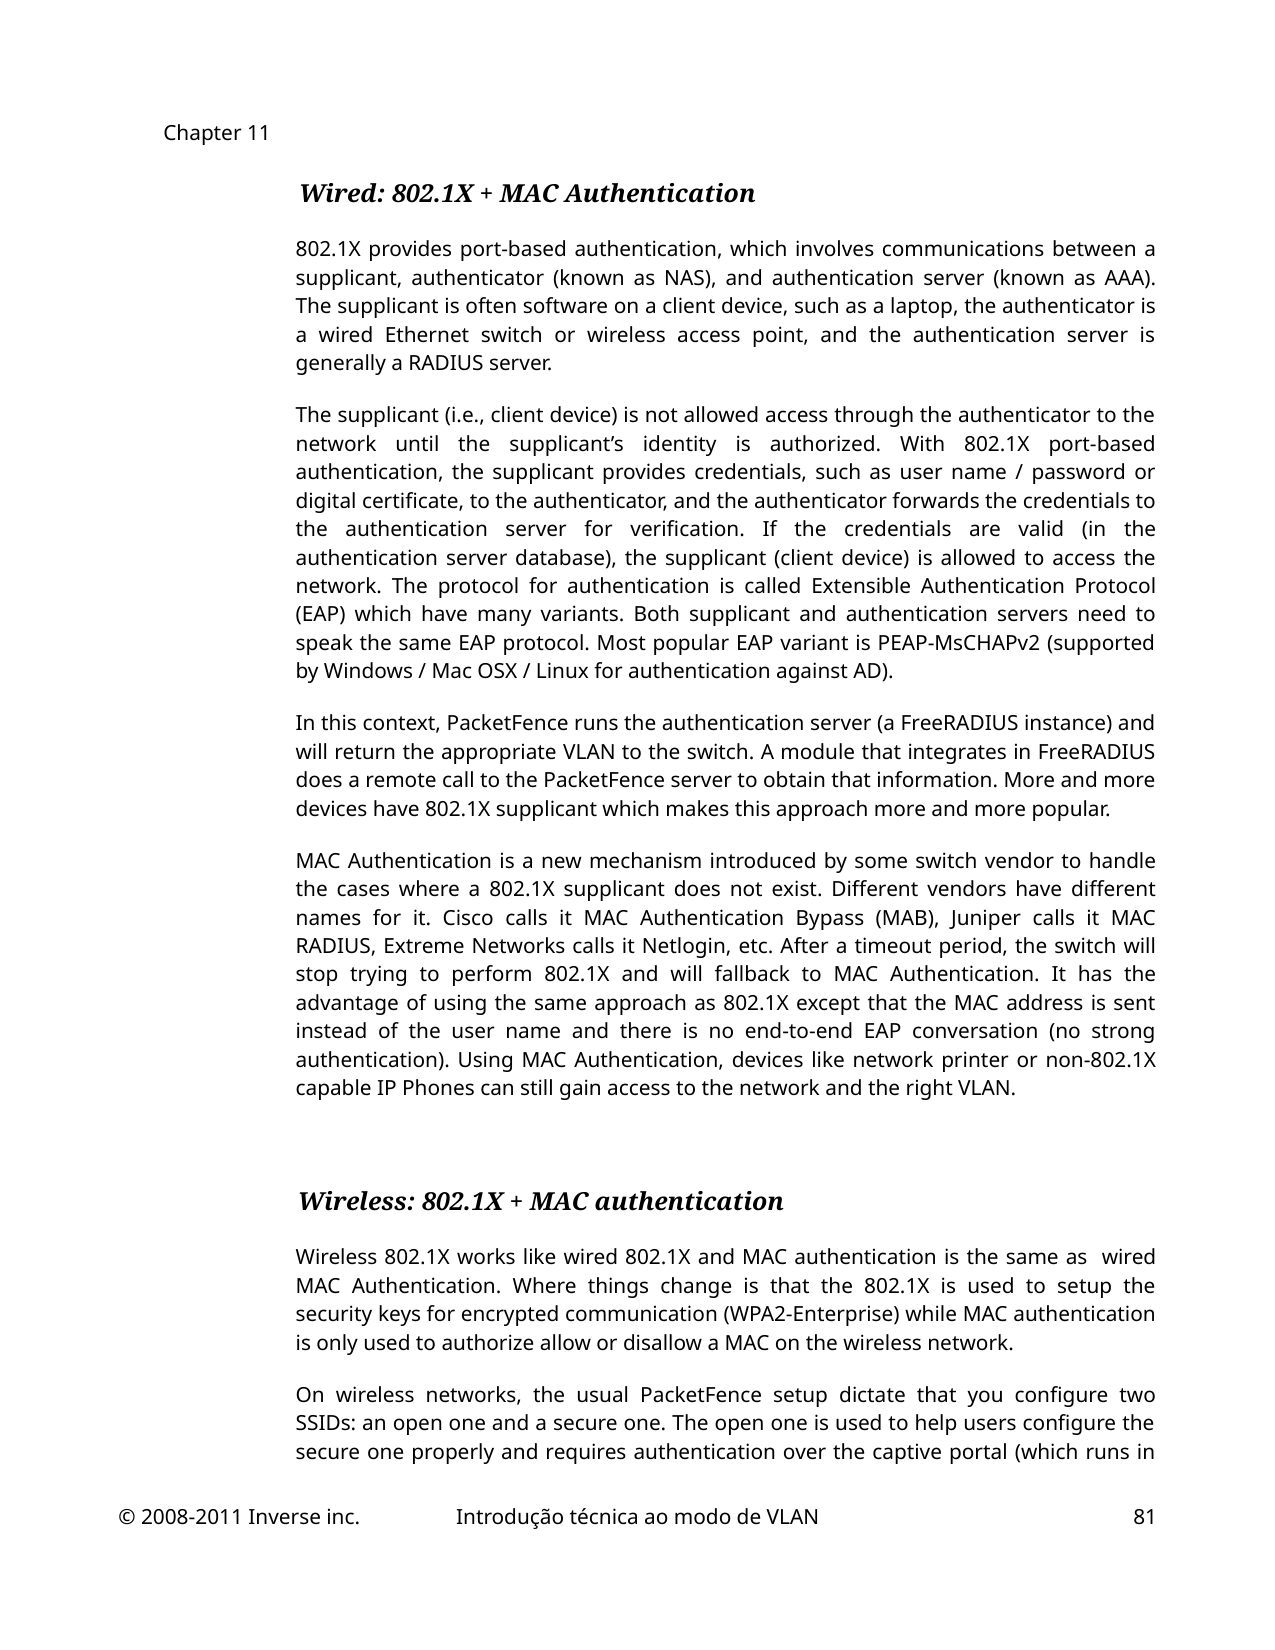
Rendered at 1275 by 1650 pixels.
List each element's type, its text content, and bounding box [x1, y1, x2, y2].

text MAC Authentication is a new mechanism introduced by some switch vendor to handle the cases where a 802.1X supplicant does not exist. Different vendors have different names for it. Cisco calls it MAC Authentication Bypass (MAB), Juniper calls it MAC RADIUS, Extreme Networks calls it Netlogin, etc. After a timeout period, the switch will stop trying to perform 802.1X and will fallback to MAC Authentication. It has the advantage of using the same approach as 802.1X except that the MAC address is sent instead of the user name and there is no end-to-end EAP conversation (no strong authentication). Using MAC Authentication, devices like network printer or non-802.1X capable IP Phones can still gain access to the network and the right VLAN. [295, 846, 1157, 1102]
text In this context, PacketFence runs the authentication server (a FreeRADIUS instance) and will return the appropriate VLAN to the switch. A module that integrates in FreeRADIUS does a remote call to the PacketFence server to obtain that information. More and more devices have 802.1X supplicant which makes this approach more and more popular. [295, 708, 1157, 822]
text The supplicant (i.e., client device) is not allowed access through the authenticator to the network until the supplicant’s identity is authorized. With 802.1X port-based authentication, the supplicant provides credentials, such as user name / password or digital certificate, to the authenticator, and the authenticator forwards the credentials to the authentication server for verification. If the credentials are valid (in the authentication server database), the supplicant (client device) is allowed to access the network. The protocol for authentication is called Extensible Authentication Protocol (EAP) which have many variants. Both supplicant and authentication servers need to speak the same EAP protocol. Most popular EAP variant is PEAP-MsCHAPv2 (supported by Windows / Mac OSX / Linux for authentication against AD). [295, 400, 1157, 685]
text On wireless networks, the usual PacketFence setup dictate that you configure two SSIDs: an open one and a secure one. The open one is used to help users configure the secure one properly and requires authentication over the captive portal (which runs in [295, 1380, 1157, 1465]
text 802.1X provides port-based authentication, which involves communications between a supplicant, authenticator (known as NAS), and authentication server (known as AAA). The supplicant is often software on a client device, such as a laptop, the authenticator is a wired Ethernet switch or wireless access point, and the authentication server is generally a RADIUS server. [295, 234, 1157, 377]
subtitle Wireless: 802.1X + MAC authentication [260, 1184, 1157, 1218]
text Wireless 802.1X works like wired 802.1X and MAC authentication is the same as wired MAC Authentication. Where things change is that the 802.1X is used to setup the security keys for encrypted communication (WPA2-Enterprise) while MAC authentication is only used to authorize allow or disallow a MAC on the wireless network. [295, 1242, 1157, 1356]
subtitle Wired: 802.1X + MAC Authentication [261, 176, 1157, 210]
